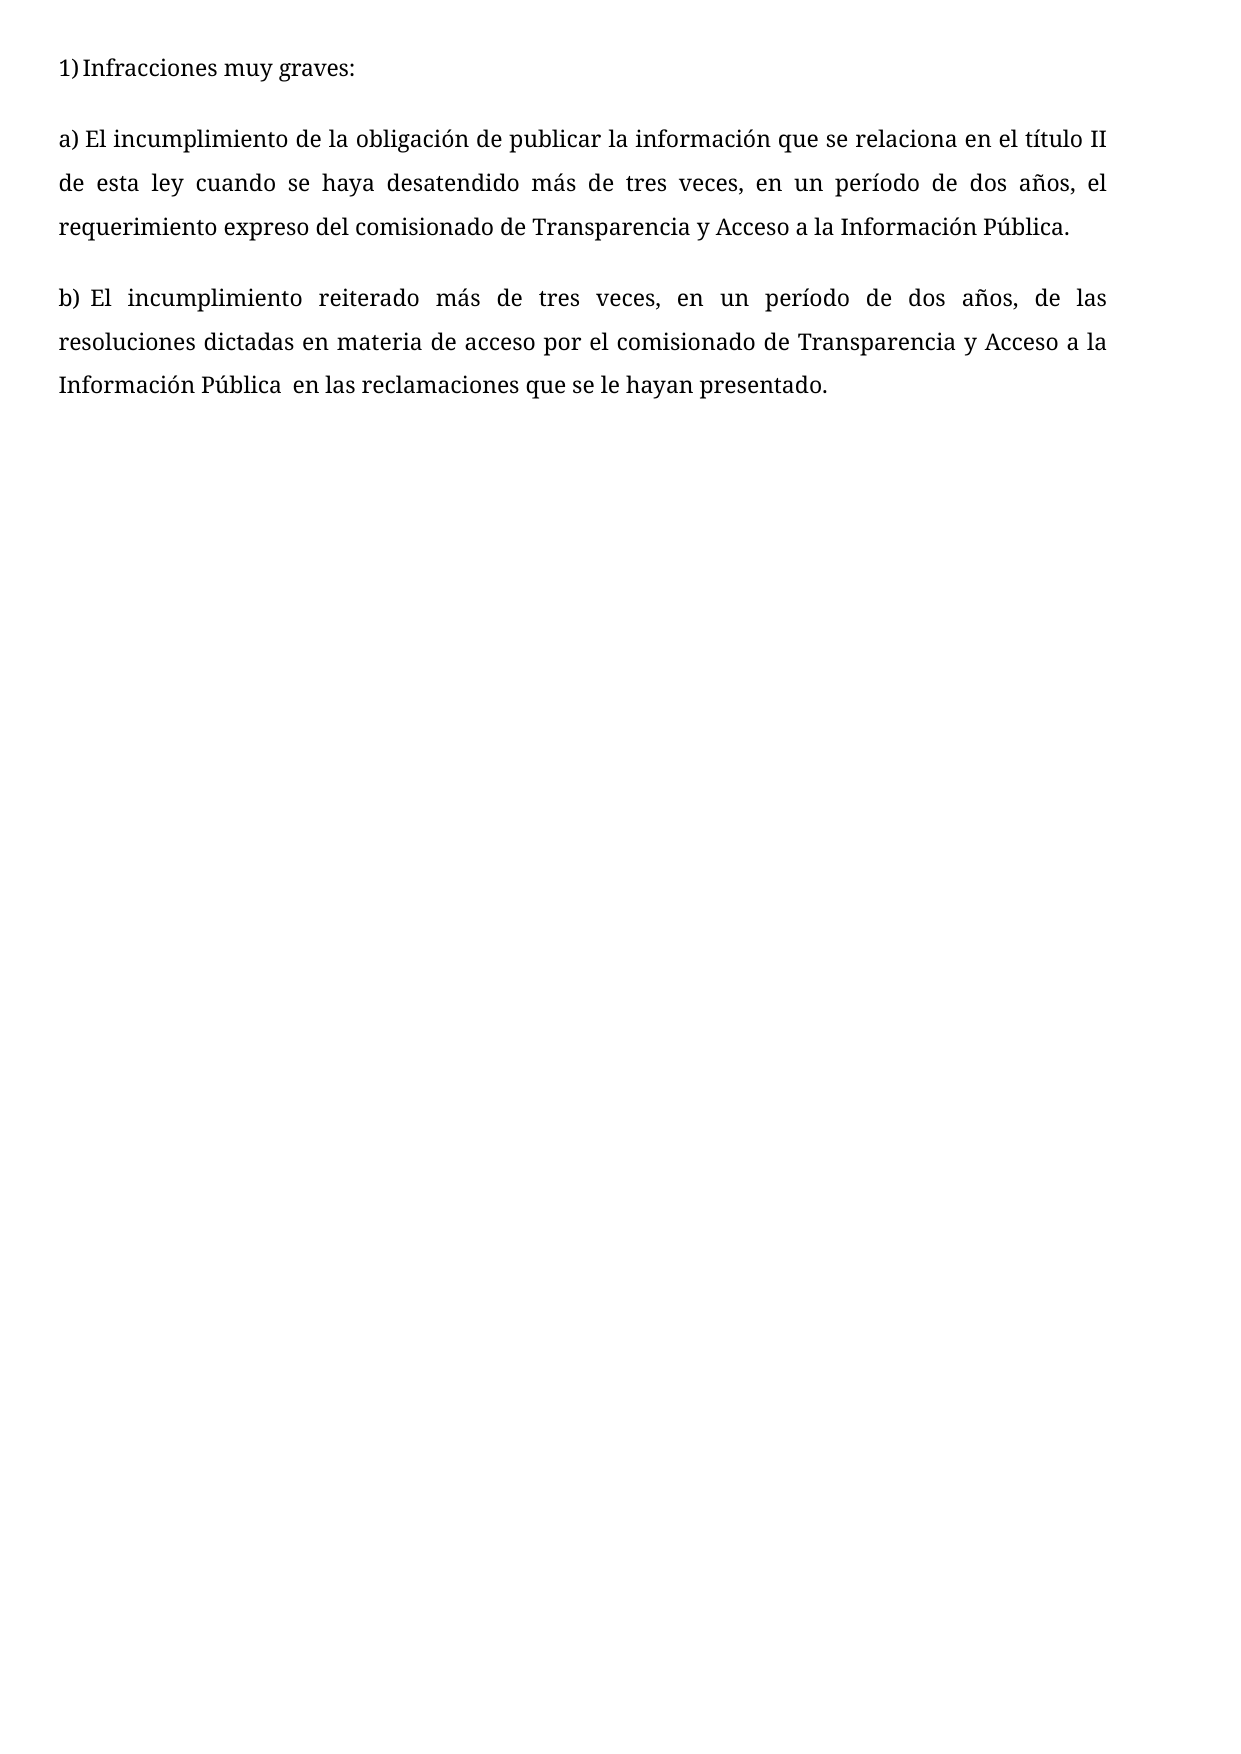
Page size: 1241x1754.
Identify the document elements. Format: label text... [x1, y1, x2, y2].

list Infracciones muy graves: [58, 52, 1121, 83]
list El incumplimiento de la obligación de publicar la información que se relaciona en el título II de esta ley cuando se haya desatendido más de tres veces, en un período de dos años, el requerimiento expreso del comisionado de Transparencia y Acceso a la Información Pública. [58, 123, 1109, 242]
list El incumplimiento reiterado más de tres veces, en un período de dos años, de las resoluciones dictadas en materia de acceso por el comisionado de Transparencia y Acceso a la Información Pública en las reclamaciones que se le hayan presentado. [58, 282, 1109, 400]
